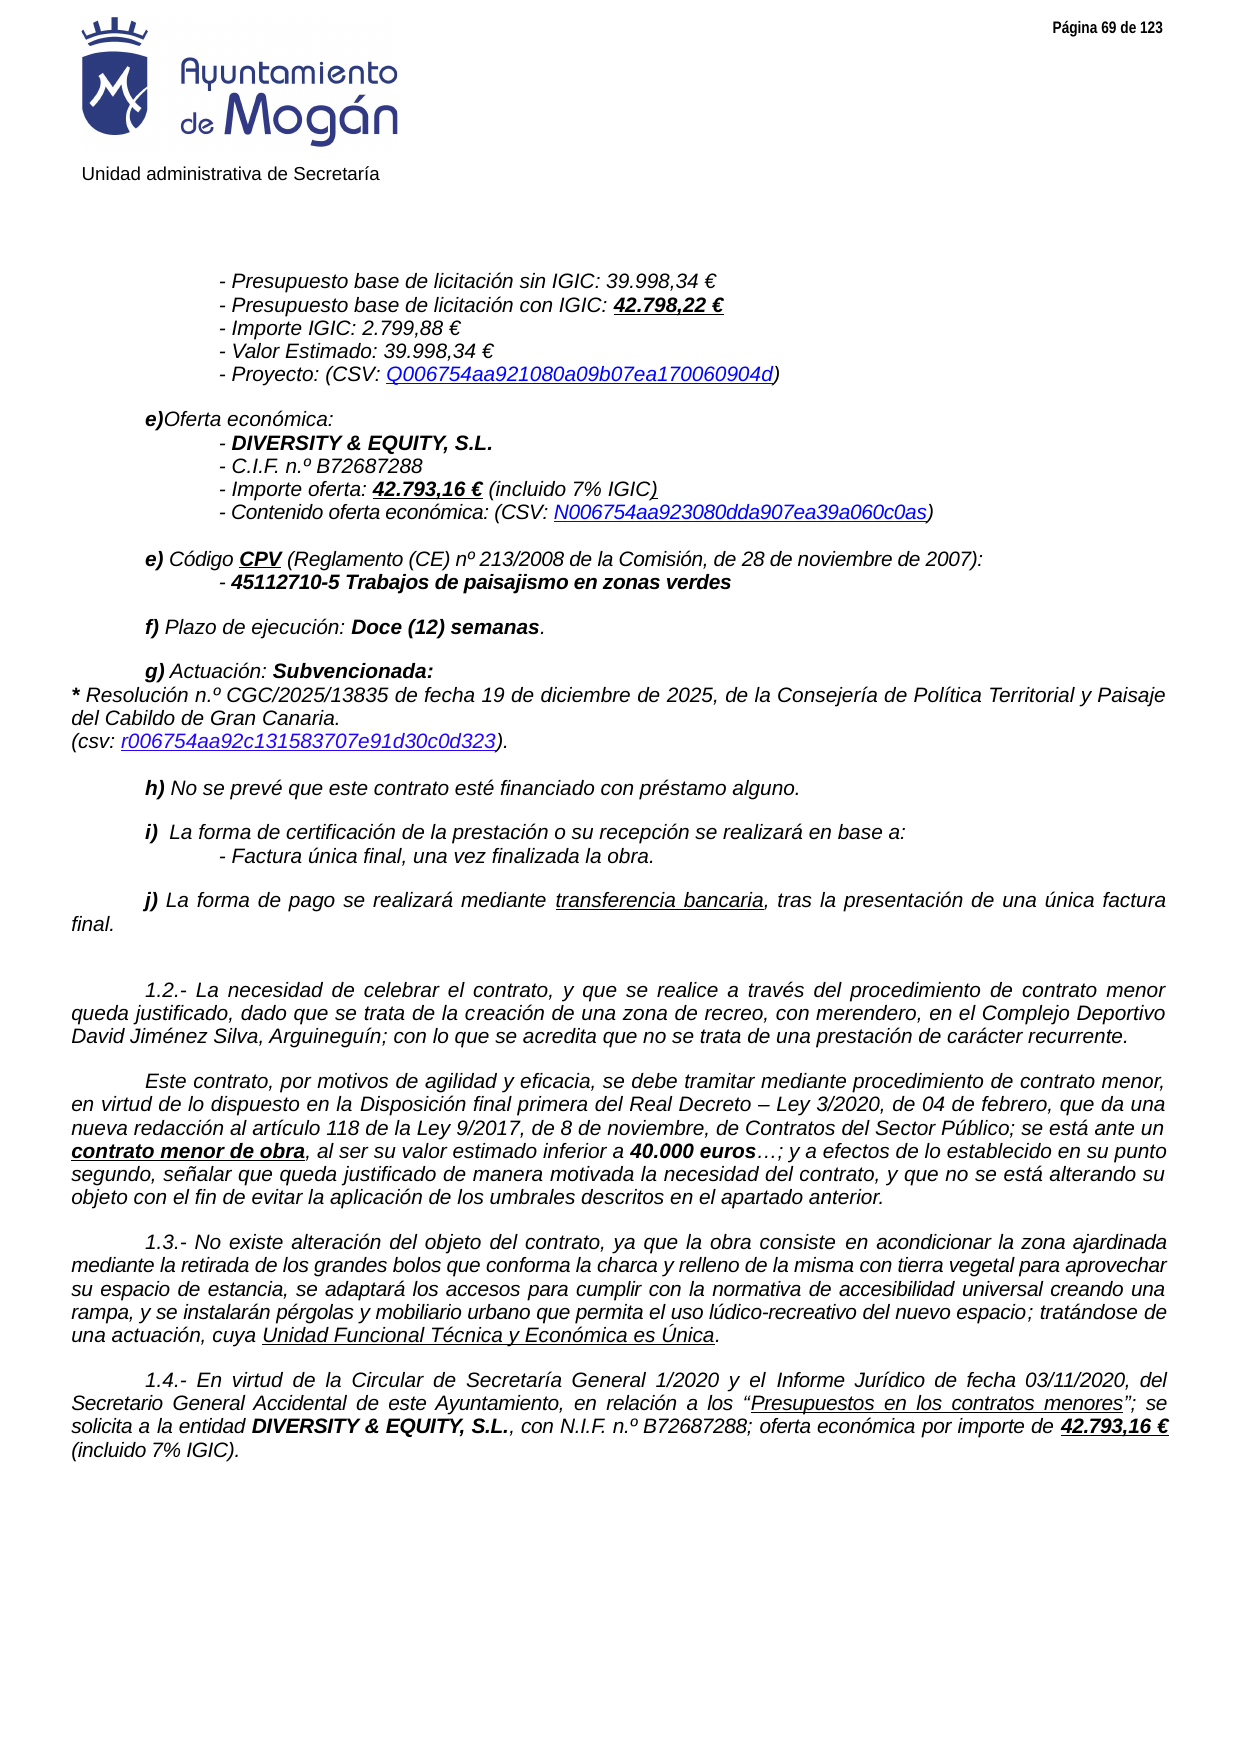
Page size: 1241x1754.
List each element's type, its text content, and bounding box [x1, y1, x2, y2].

text 1.4.- En virtud de la Circular de Secretaría General 1/2020 y el Informe Jurídico de fecha 03/11/2020, del Secretario General Accidental de este Ayuntamiento, en relación a los “Presupuestos en los contratos menores”; se solicita a la entidad DIVERSITY & EQUITY, S.L., con N.I.F. n.º B72687288; oferta económica por importe de 42.793,16 € (incluido 7% IGIC). [71, 1368, 1169, 1461]
text - Importe oferta: 42.793,16 € (incluido 7% IGIC) [71, 477, 1169, 501]
list - Presupuesto base de licitación con IGIC: 42.798,22 € [71, 293, 1169, 317]
text - C.I.F. n.º B72687288 [71, 454, 1169, 477]
text - Factura única final, una vez finalizada la obra. [71, 844, 1169, 867]
text h) No se prevé que este contrato esté financiado con préstamo alguno. [71, 776, 1169, 799]
text g) Actuación: Subvencionada: [71, 660, 1169, 683]
text 1.3.- No existe alteración del objeto del contrato, ya que la obra consiste en acondicionar la zona ajardinada mediante la retirada de los grandes bolos que conforma la charca y relleno de la misma con tierra vegetal para aprovechar su espacio de estancia, se adaptará los accesos para cumplir con la normativa de accesibilidad universal creando una rampa, y se instalarán pérgolas y mobiliario urbano que permita el uso lúdico-recreativo del nuevo espacio; tratándose de una actuación, cuya Unidad Funcional Técnica y Económica es Única. [71, 1231, 1169, 1347]
text - Contenido oferta económica: (CSV: N006754aa923080dda907ea39a060c0as) [71, 501, 1169, 524]
text e)Oferta económica: [71, 408, 1169, 431]
text Este contrato, por motivos de agilidad y eficacia, se debe tramitar mediante procedimiento de contrato menor, en virtud de lo dispuesto en la Disposición final primera del Real Decreto – Ley 3/2020, de 04 de febrero, que da una nueva redacción al artículo 118 de la Ley 9/2017, de 8 de noviembre, de Contratos del Sector Público; se está ante un contrato menor de obra, al ser su valor estimado inferior a 40.000 euros…; y a efectos de lo establecido en su punto segundo, señalar que queda justificado de manera motivada la necesidad del contrato, y que no se está alterando su objeto con el fin de evitar la aplicación de los umbrales descritos en el apartado anterior. [71, 1070, 1169, 1209]
text - Presupuesto base de licitación sin IGIC: 39.998,34 € [71, 270, 1169, 293]
text - DIVERSITY & EQUITY, S.L. [71, 431, 1169, 454]
text f) Plazo de ejecución: Doce (12) semanas. [71, 615, 1169, 638]
text * Resolución n.º CGC/2025/13835 de fecha 19 de diciembre de 2025, de la Consejería de Política Territorial y Paisaje del Cabildo de Gran Canaria. [71, 683, 1169, 730]
text e) Código CPV (Reglamento (CE) nº 213/2008 de la Comisión, de 28 de noviembre de 2007): [71, 547, 1169, 570]
text - Proyecto: (CSV: Q006754aa921080a09b07ea170060904d) [71, 363, 1169, 386]
text 1.2.- La necesidad de celebrar el contrato, y que se realice a través del procedimiento de contrato menor queda justificado, dado que se trata de la creación de una zona de recreo, con merendero, en el Complejo Deportivo David Jiménez Silva, Arguineguín; con lo que se acredita que no se trata de una prestación de carácter recurrente. [71, 978, 1169, 1048]
text j) La forma de pago se realizará mediante transferencia bancaria, tras la presentación de una única factura final. [71, 889, 1169, 935]
text i) La forma de certificación de la prestación o su recepción se realizará en base a: [71, 821, 1169, 844]
picture [81, 17, 398, 153]
text - Valor Estimado: 39.998,34 € [71, 340, 1169, 363]
text - 45112710-5 Trabajos de paisajismo en zonas verdes [71, 570, 1169, 594]
list - Importe IGIC: 2.799,88 € [71, 317, 1169, 340]
text (csv: r006754aa92c131583707e91d30c0d323). [71, 730, 1169, 753]
